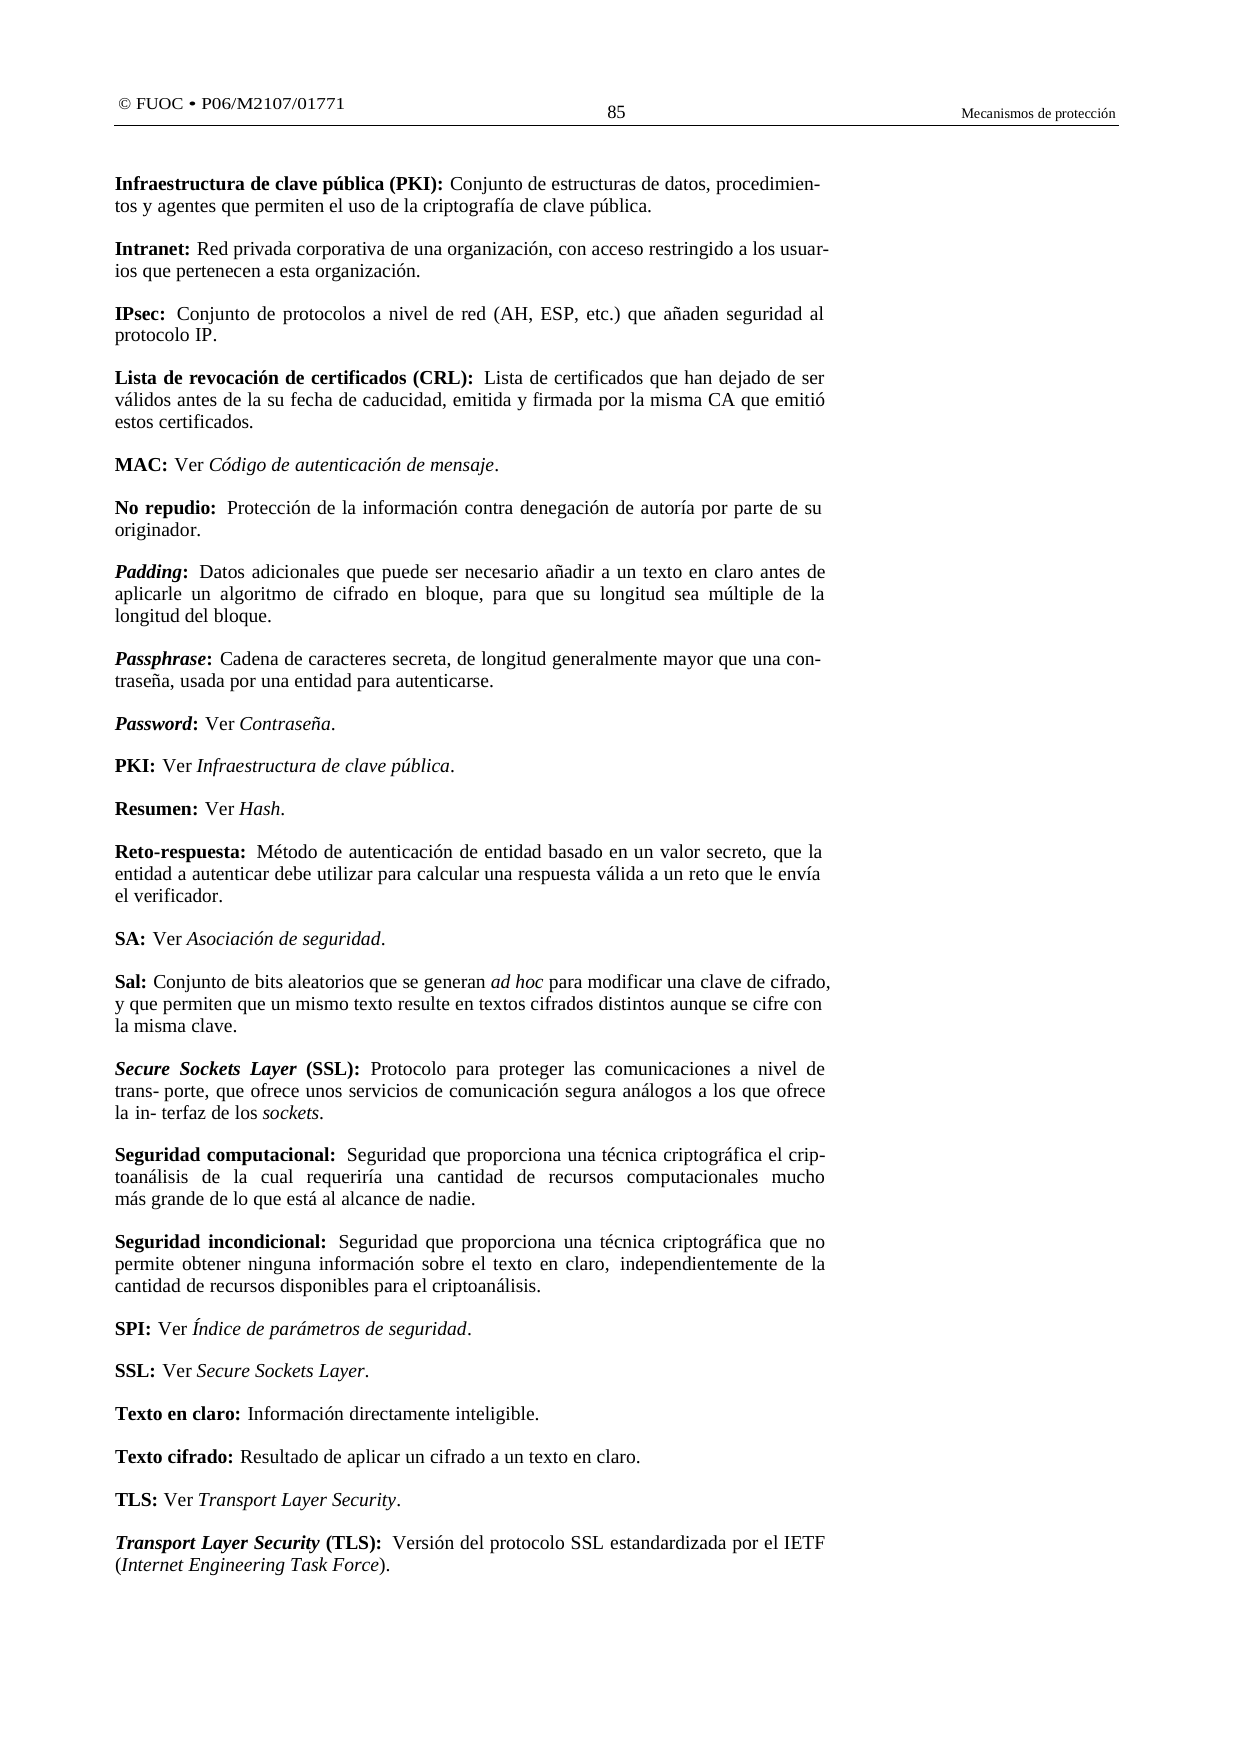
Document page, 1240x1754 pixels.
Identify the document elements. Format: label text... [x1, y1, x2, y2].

text Infraestructura de clave pública (PKI): Conjunto de estructuras de datos, procedimien- [114, 175, 1131, 195]
text Intranet: Red privada corporativa de una organización, con acceso restringido a los usuar- ios que pertenecen a esta organización. [114, 238, 841, 282]
text © FUOC • P06/M2107/01771 [118, 95, 351, 113]
text SPI: Ver Índice de parámetros de seguridad. [114, 1317, 1131, 1339]
text Reto-respuesta: Método de autenticación de entidad basado en un valor secreto, que la entidad a autenticar debe utilizar para calcular una respuesta válida a un reto que le envía [114, 841, 843, 885]
text Seguridad computacional: Seguridad que proporciona una técnica criptográfica el crip- toanálisis de la cual requeriría una cantidad de recursos computacionales mucho más grande de lo que está al alcance de nadie. [114, 1144, 825, 1210]
text MAC: Ver Código de autenticación de mensaje. [114, 454, 1131, 476]
text el verificador. [114, 885, 1131, 907]
text PKI: Ver Infraestructura de clave pública. [114, 755, 1131, 777]
text TLS: Ver Transport Layer Security. [115, 1489, 1131, 1511]
text Seguridad incondicional: Seguridad que proporciona una técnica criptográfica que no permite obtener ninguna información sobre el texto en claro, independientemente de la cantidad de recursos disponibles para el criptoanálisis. [114, 1231, 825, 1297]
text la misma clave. [114, 1015, 1131, 1037]
text 85 Mecanismos de protección [607, 102, 1131, 123]
text Texto cifrado: Resultado de aplicar un cifrado a un texto en claro. [115, 1446, 1131, 1468]
text Lista de revocación de certificados (CRL): Lista de certificados que han dejado de ser válidos antes de la su fecha de caducidad, emitida y firmada por la misma CA que emitió estos certificados. [114, 367, 825, 433]
text No repudio: Protección de la información contra denegación de autoría por parte de su originador. [114, 496, 841, 540]
text Padding: Datos adicionales que puede ser necesario añadir a un texto en claro antes de aplicarle un algoritmo de cifrado en bloque, para que su longitud sea múltiple de la longitud del bloque. [114, 561, 825, 627]
text IPsec: Conjunto de protocolos a nivel de red (AH, ESP, etc.) que añaden seguridad al protocolo IP. [114, 302, 841, 346]
text Texto en claro: Información directamente inteligible. [115, 1403, 1131, 1425]
text Resumen: Ver Hash. [114, 798, 1131, 820]
text tos y agentes que permiten el uso de la criptografía de clave pública. [114, 195, 1131, 217]
text Transport Layer Security (TLS): Versión del protocolo SSL estandardizada por el IETF [115, 1532, 1131, 1553]
text (Internet Engineering Task Force). [115, 1554, 1131, 1576]
text SSL: Ver Secure Sockets Layer. [114, 1360, 1131, 1382]
text Secure Sockets Layer (SSL): Protocolo para proteger las comunicaciones a nivel de trans- porte, que ofrece unos servicios de comunicación segura análogos a los que ofrece la in- terfaz de los sockets. [114, 1057, 825, 1123]
text Sal: Conjunto de bits aleatorios que se generan ad hoc para modificar una clave de cifrado, [114, 971, 1131, 992]
text y que permiten que un mismo texto resulte en textos cifrados distintos aunque se cifre con [114, 993, 1131, 1014]
text SA: Ver Asociación de seguridad. [114, 928, 1131, 950]
text Passphrase: Cadena de caracteres secreta, de longitud generalmente mayor que una con- traseña, usada por una entidad para autenticarse. [114, 648, 841, 692]
text Password: Ver Contraseña. [114, 712, 1131, 734]
